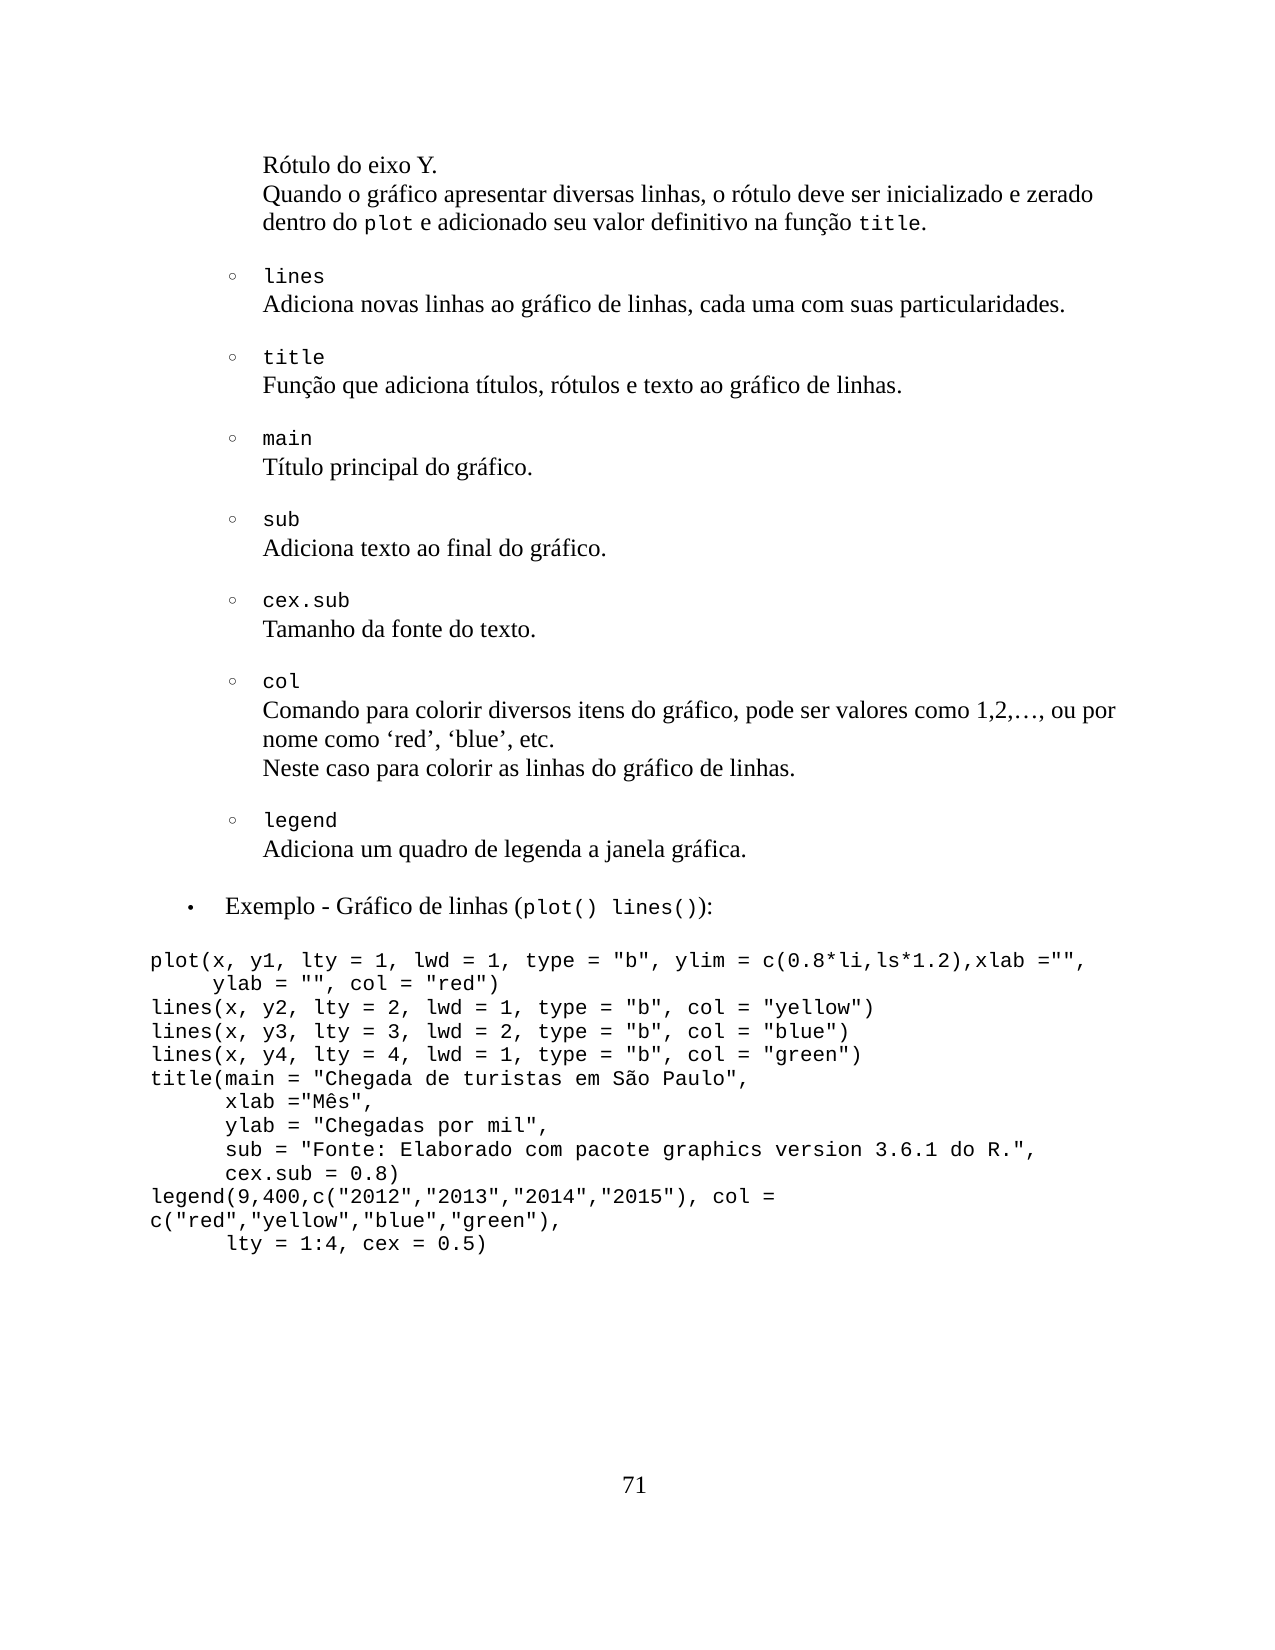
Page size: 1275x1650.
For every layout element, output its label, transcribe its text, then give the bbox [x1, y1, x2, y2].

text lty = 1:4, cex = 0.5) [150, 1233, 1125, 1257]
text sub = "Fonte: Elaborado com pacote graphics version 3.6.1 do R.", [150, 1139, 1125, 1162]
list Exemplo - Gráfico de linhas (plot() lines()): [187, 891, 1125, 950]
list sub Adiciona texto ao final do gráfico. [225, 509, 1125, 590]
text legend(9,400,c("2012","2013","2014","2015"), col = c("red","yellow","blue","green"), [150, 1186, 1125, 1233]
text xlab ="Mês", [150, 1092, 1125, 1115]
list lines Adiciona novas linhas ao gráfico de linhas, cada uma com suas particularidades. [225, 266, 1125, 347]
text ylab = "", col = "red") [150, 973, 1125, 997]
text title(main = "Chegada de turistas em São Paulo", [150, 1068, 1125, 1092]
text lines(x, y4, lty = 4, lwd = 1, type = "b", col = "green") [150, 1044, 1125, 1068]
list cex.sub Tamanho da fonte do texto. [225, 590, 1125, 672]
text lines(x, y2, lty = 2, lwd = 1, type = "b", col = "yellow") [150, 997, 1125, 1021]
list title Função que adiciona títulos, rótulos e texto ao gráfico de linhas. [225, 347, 1125, 428]
list legend Adiciona um quadro de legenda a janela gráfica. [225, 810, 1125, 863]
text ylab = "Chegadas por mil", [150, 1115, 1125, 1139]
text plot(x, y1, lty = 1, lwd = 1, type = "b", ylim = c(0.8*li,ls*1.2),xlab ="", [150, 950, 1125, 973]
list main Título principal do gráfico. [225, 428, 1125, 509]
text lines(x, y3, lty = 3, lwd = 2, type = "b", col = "blue") [150, 1021, 1125, 1044]
text cex.sub = 0.8) [150, 1162, 1125, 1186]
list ylab Rótulo do eixo Y. Quando o gráfico apresentar diversas linhas, o rótulo deve ser inicializado e zerado dentro do plot e adicionado seu valor definitivo na função title. [225, 150, 1125, 266]
list col Comando para colorir diversos itens do gráfico, pode ser valores como 1,2,…, ou por nome como ‘red’, ‘blue’, etc. Neste caso para colorir as linhas do gráfico de linhas. [225, 672, 1125, 810]
